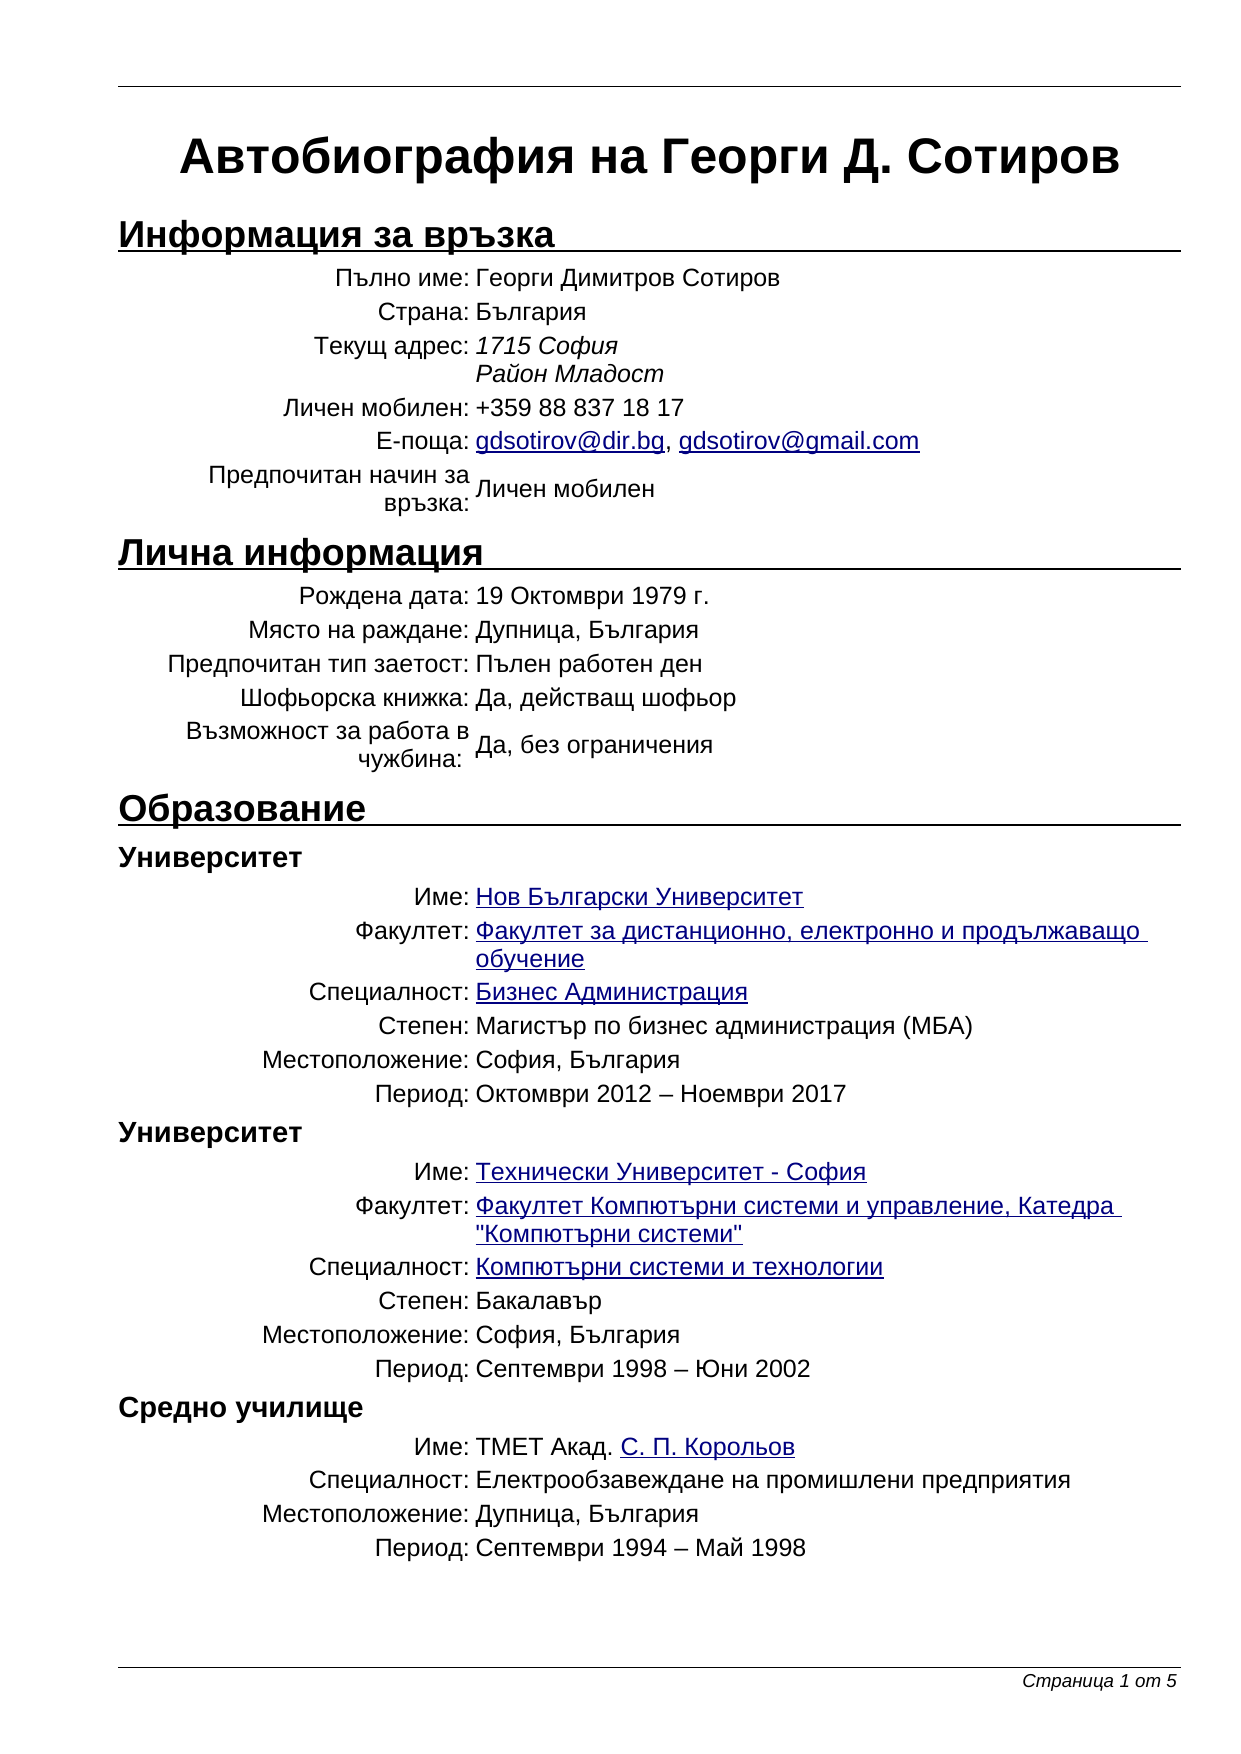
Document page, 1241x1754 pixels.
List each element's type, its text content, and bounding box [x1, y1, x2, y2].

table_cell Факултет за дистанционно, електронно и продължаващо обучение [473, 914, 1182, 975]
table_cell Шофьорска книжка: [118, 680, 472, 714]
table_cell Предпочитан тип заетост: [118, 647, 472, 680]
table_cell Място на раждане: [118, 613, 472, 647]
subtitle Информация за връзка [118, 213, 1181, 250]
table_cell Местоположение: [118, 1497, 472, 1531]
subtitle Средно училище [118, 1391, 1181, 1424]
table_header Георги Димитров Сотиров [473, 261, 1179, 295]
table_cell Пълен работен ден [473, 647, 1182, 680]
subtitle Образование [118, 788, 1181, 824]
table_header Пълно име: [118, 261, 472, 295]
table_cell Текущ адрес: [118, 329, 472, 390]
table_cell 1715 София Район Младост [473, 329, 1179, 390]
table_cell Дупница, България [473, 1497, 1182, 1531]
table_cell Личен мобилен: [118, 390, 472, 424]
table_cell София, България [473, 1043, 1182, 1077]
subtitle Университет [118, 841, 1181, 874]
table_cell Септември 1994 – Май 1998 [473, 1531, 1182, 1565]
table_cell Степен: [118, 1009, 472, 1043]
table_cell Степен: [118, 1284, 472, 1318]
table_cell Компютърни системи и технологии [473, 1250, 1182, 1284]
table_cell Електрообзавеждане на промишлени предприятия [473, 1464, 1182, 1497]
table_cell Факултет: [118, 1189, 472, 1250]
table_cell Период: [118, 1351, 472, 1385]
table_cell Специалност: [118, 1464, 472, 1497]
table_cell Бизнес Администрация [473, 975, 1182, 1009]
table_header ТМЕТ Акад. С. П. Корольов [473, 1430, 1182, 1463]
table_cell Период: [118, 1077, 472, 1110]
table_header Технически Университет - София [473, 1155, 1182, 1188]
table_header 19 Октомври 1979 г. [473, 579, 1182, 613]
table_header Нов Български Университет [473, 880, 1182, 914]
table_cell Да, без ограничения [473, 714, 1182, 776]
table_cell +359 88 837 18 17 [473, 390, 1179, 424]
table_cell България [473, 295, 1179, 329]
table_cell Специалност: [118, 1250, 472, 1284]
table_cell Дупница, България [473, 613, 1182, 647]
table_header Рождена дата: [118, 579, 472, 613]
table_header Име: [118, 1430, 472, 1463]
table_cell Факултет: [118, 914, 472, 975]
table_cell Период: [118, 1531, 472, 1565]
table_cell София, България [473, 1318, 1182, 1351]
subtitle Автобиография на Георги Д. Сотиров [118, 128, 1181, 184]
table_header Име: [118, 880, 472, 914]
table_cell Факултет Компютърни системи и управление, Катедра "Компютърни системи" [473, 1189, 1182, 1250]
subtitle Университет [118, 1116, 1181, 1149]
table_cell Специалност: [118, 975, 472, 1009]
table_cell Октомври 2012 – Ноември 2017 [473, 1077, 1182, 1110]
table_cell Да, действащ шофьор [473, 680, 1182, 714]
table_cell Магистър по бизнес администрация (МБА) [473, 1009, 1182, 1043]
table_cell Предпочитан начин за връзка: [118, 458, 472, 519]
table_cell Е-поща: [118, 424, 472, 458]
table_cell Страна: [118, 295, 472, 329]
table_cell Бакалавър [473, 1284, 1182, 1318]
table_cell Септември 1998 – Юни 2002 [473, 1351, 1182, 1385]
table_cell gdsotirov@dir.bg, gdsotirov@gmail.com [473, 424, 1179, 458]
subtitle Лична информация [118, 531, 1181, 568]
table_cell Местоположение: [118, 1318, 472, 1351]
table_cell Местоположение: [118, 1043, 472, 1077]
table_cell Възможност за работа в чужбина: [118, 714, 472, 776]
table_header Име: [118, 1155, 472, 1188]
table_cell Личен мобилен [473, 458, 1179, 519]
